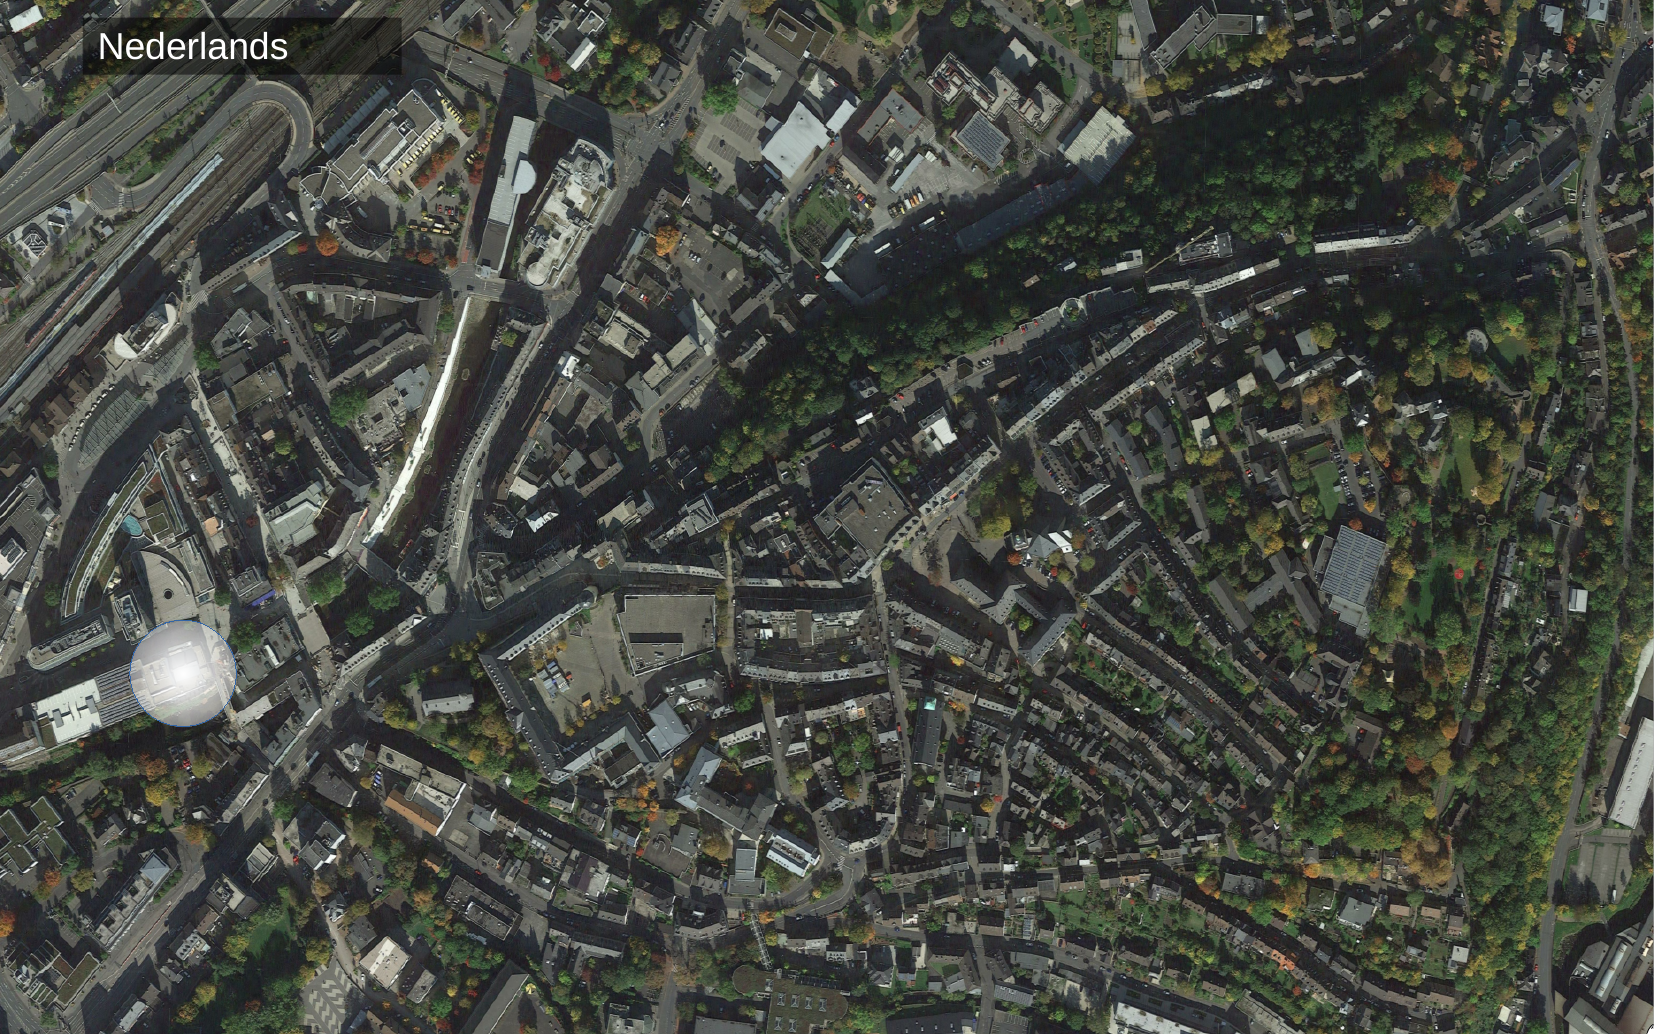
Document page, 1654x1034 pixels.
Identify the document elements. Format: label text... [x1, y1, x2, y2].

text_box Nederlands [82, 17, 402, 75]
picture [0, 0, 1654, 1034]
text_box [129, 620, 237, 727]
